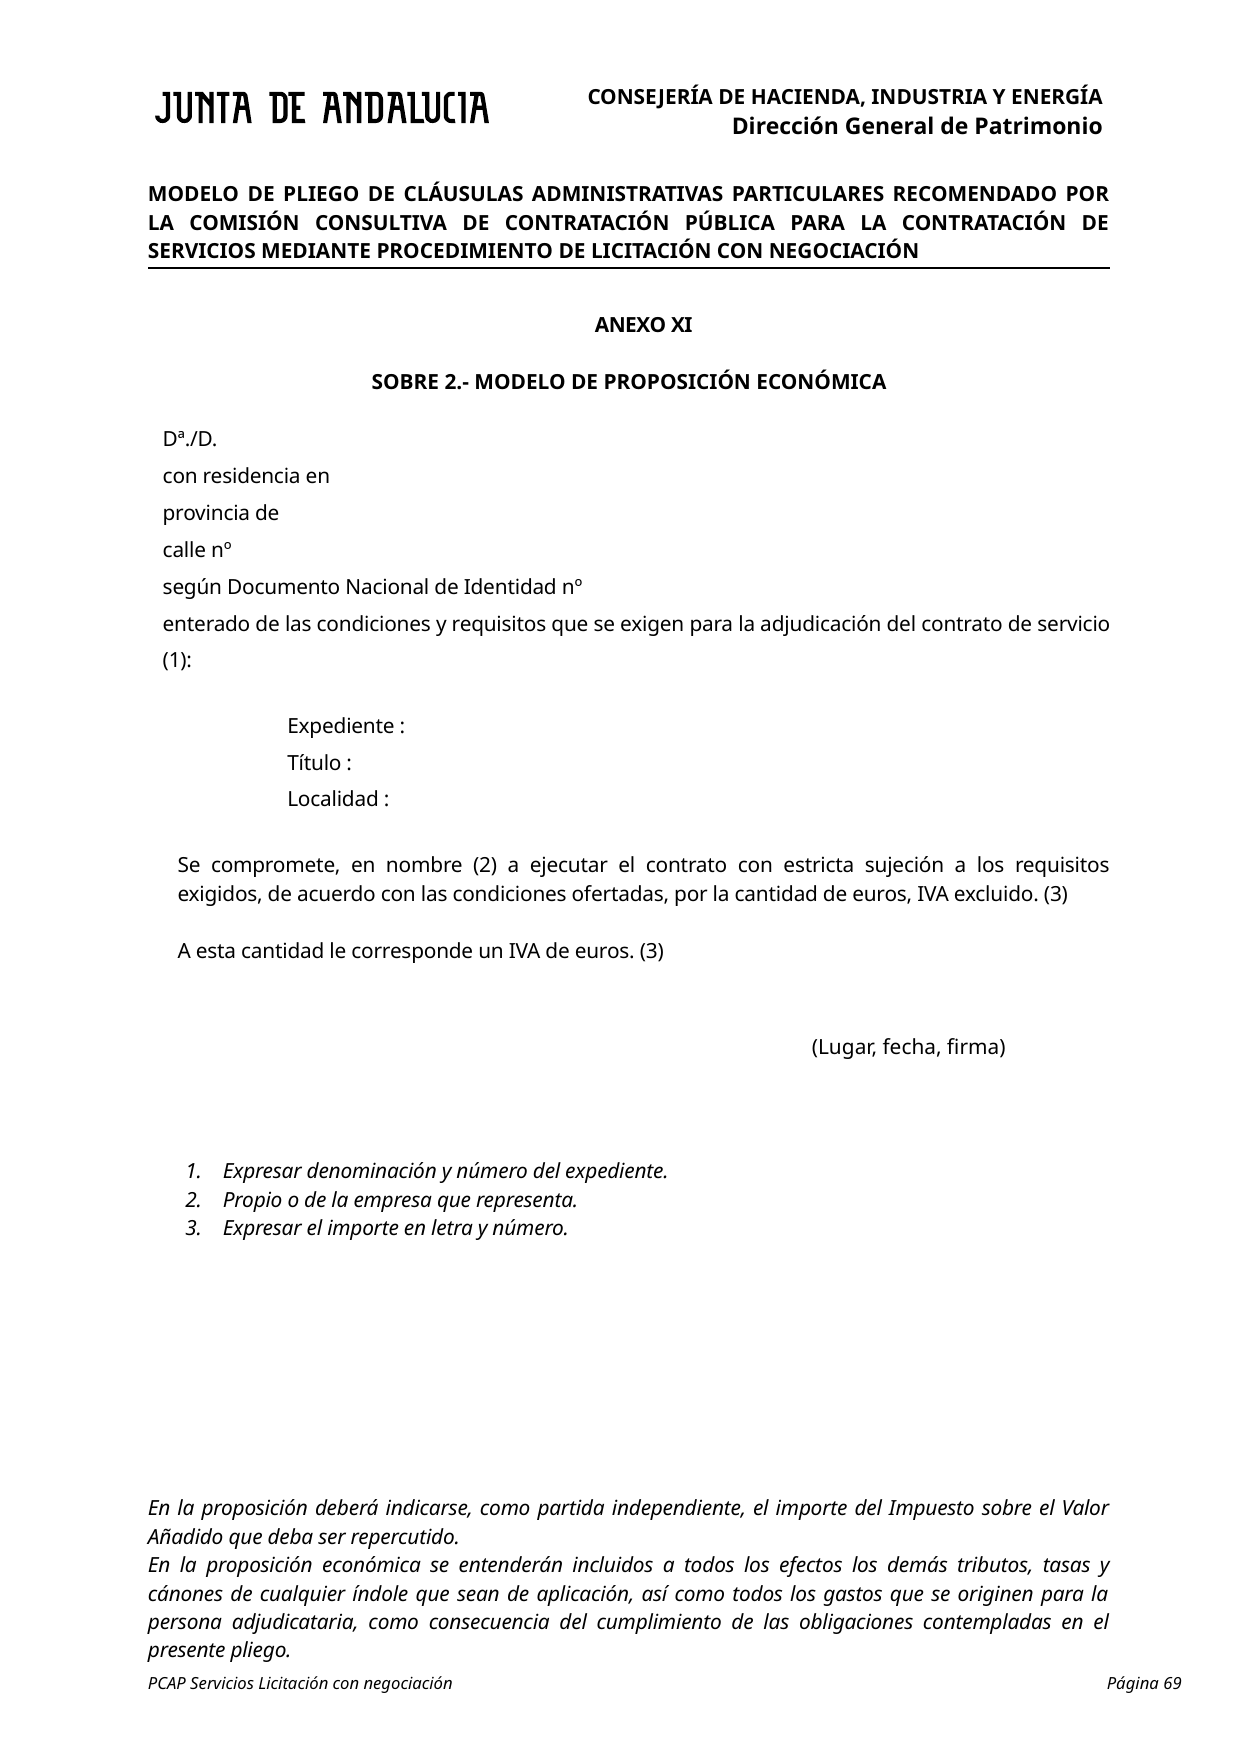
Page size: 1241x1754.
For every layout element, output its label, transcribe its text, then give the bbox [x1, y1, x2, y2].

list Propio o de la empresa que representa. [185, 1185, 1110, 1213]
text En la proposición económica se entenderán incluidos a todos los efectos los demás tributos, tasas y cánones de cualquier índole que sean de aplicación, así como todos los gastos que se originen para la persona adjudicataria, como consecuencia del cumplimiento de las obligaciones contempladas en el presente pliego. [148, 1550, 1110, 1664]
list Expresar denominación y número del expediente. [185, 1156, 1110, 1185]
text A esta cantidad le corresponde un IVA de euros. (3) [177, 936, 1110, 964]
text (Lugar, fecha, firma) [812, 1032, 1110, 1061]
text con residencia en [162, 461, 1110, 489]
list Expresar el importe en letra y número. [185, 1213, 1110, 1242]
text ANEXO XI [177, 310, 1110, 338]
text calle nº [162, 535, 1110, 563]
text Expediente : [287, 711, 1110, 739]
text según Documento Nacional de Identidad nº [162, 572, 1110, 600]
text SOBRE 2.- MODELO DE PROPOSICIÓN ECONÓMICA [148, 367, 1110, 396]
text Localidad : [287, 784, 1110, 813]
text En la proposición deberá indicarse, como partida independiente, el importe del Impuesto sobre el Valor Añadido que deba ser repercutido. [148, 1493, 1110, 1550]
text MODELO DE PLIEGO DE CLÁUSULAS ADMINISTRATIVAS PARTICULARES RECOMENDADO POR LA COMISIÓN CONSULTIVA DE CONTRATACIÓN PÚBLICA PARA LA CONTRATACIÓN DE SERVICIOS MEDIANTE PROCEDIMIENTO DE LICITACIÓN CON NEGOCIACIÓN [148, 179, 1110, 267]
text provincia de [162, 498, 1110, 526]
text Dª./D. [162, 424, 1110, 453]
text Se compromete, en nombre (2) a ejecutar el contrato con estricta sujeción a los requisitos exigidos, de acuerdo con las condiciones ofertadas, por la cantidad de euros, IVA excluido. (3) [177, 850, 1110, 907]
text Título : [287, 748, 1110, 776]
text enterado de las condiciones y requisitos que se exigen para la adjudicación del contrato de servicio (1): [162, 609, 1110, 674]
